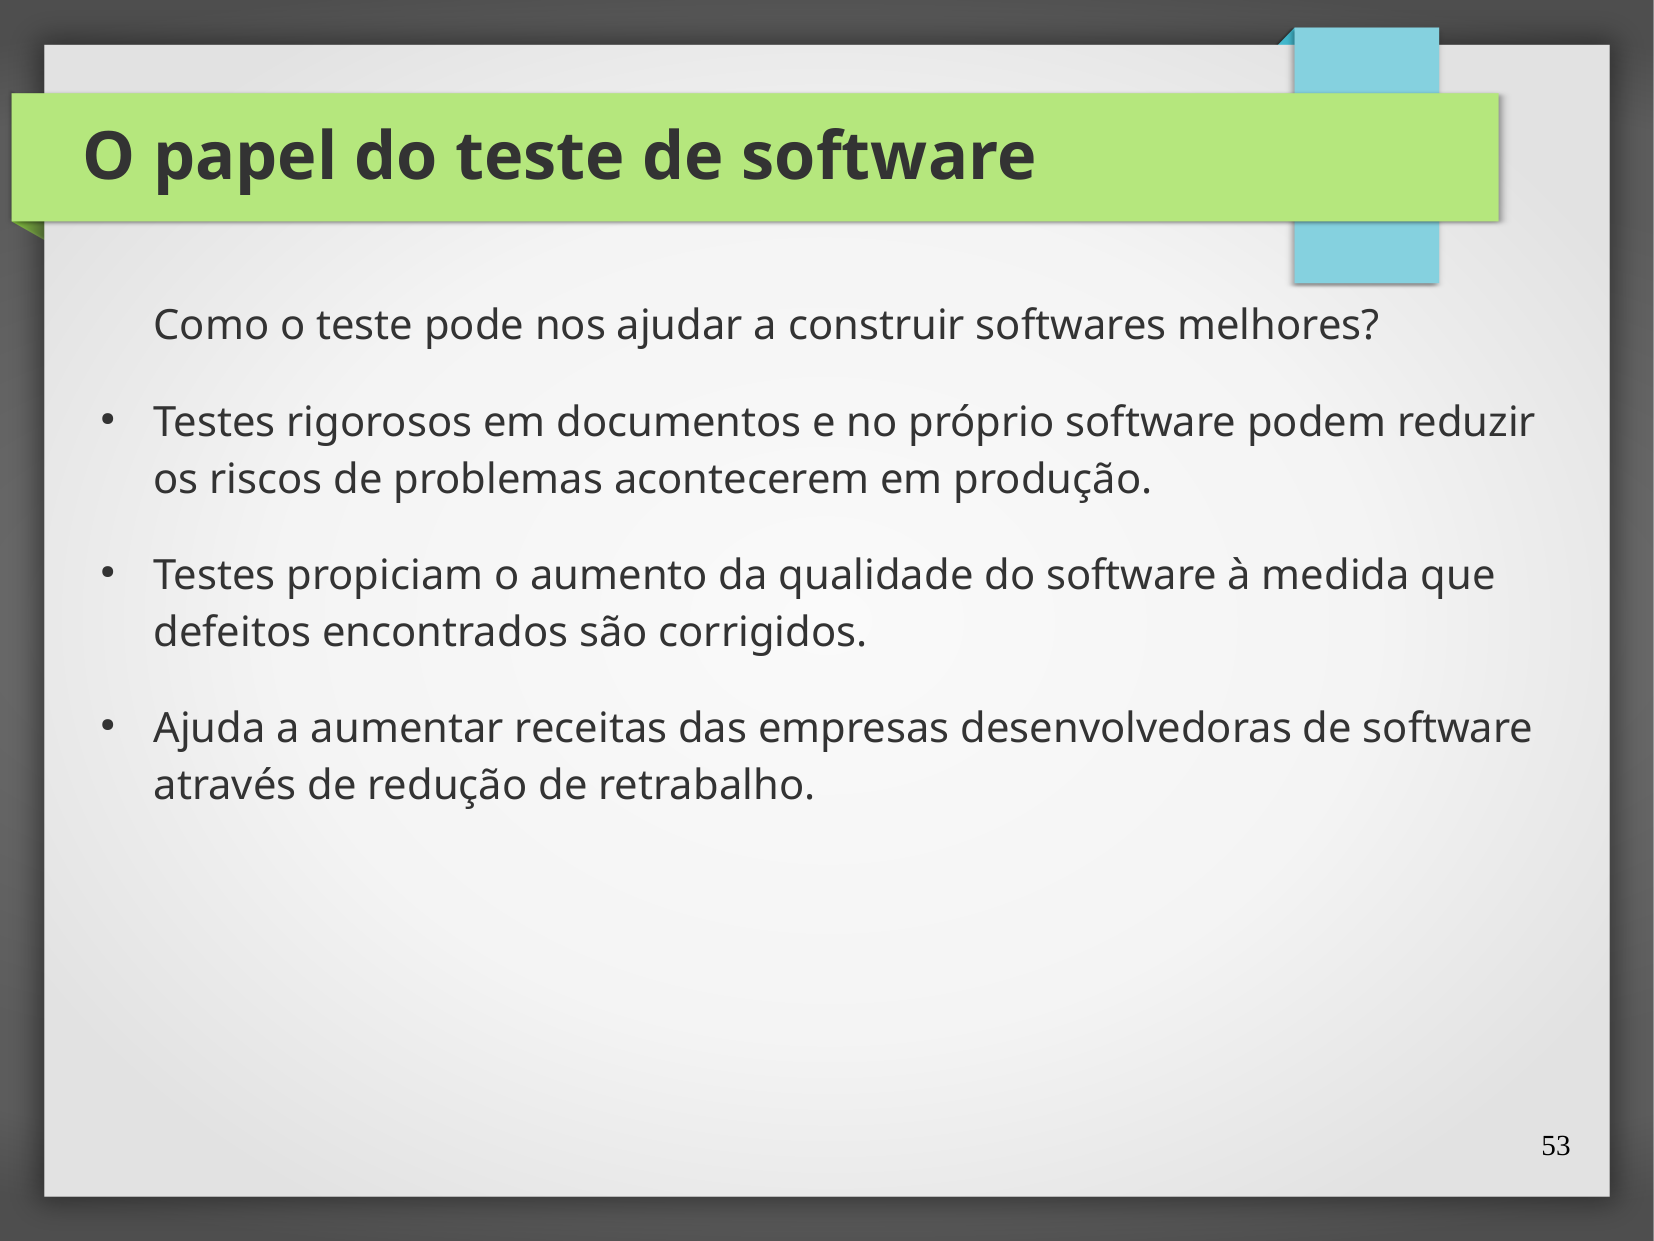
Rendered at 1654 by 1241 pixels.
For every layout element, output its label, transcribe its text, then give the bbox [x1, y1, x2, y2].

title O papel do teste de software [82, 94, 1264, 213]
picture [0, 0, 1654, 1241]
list Como o teste pode nos ajudar a construir softwares melhores? Testes rigorosos em documentos e no próprio software podem reduzir os riscos de problemas acontecerem em produção. Testes propiciam o aumento da qualidade do software à medida que defeitos encontrados são corrigidos. Ajuda a aumentar receitas das empresas desenvolvedoras de software através de redução de retrabalho. [82, 295, 1571, 1015]
